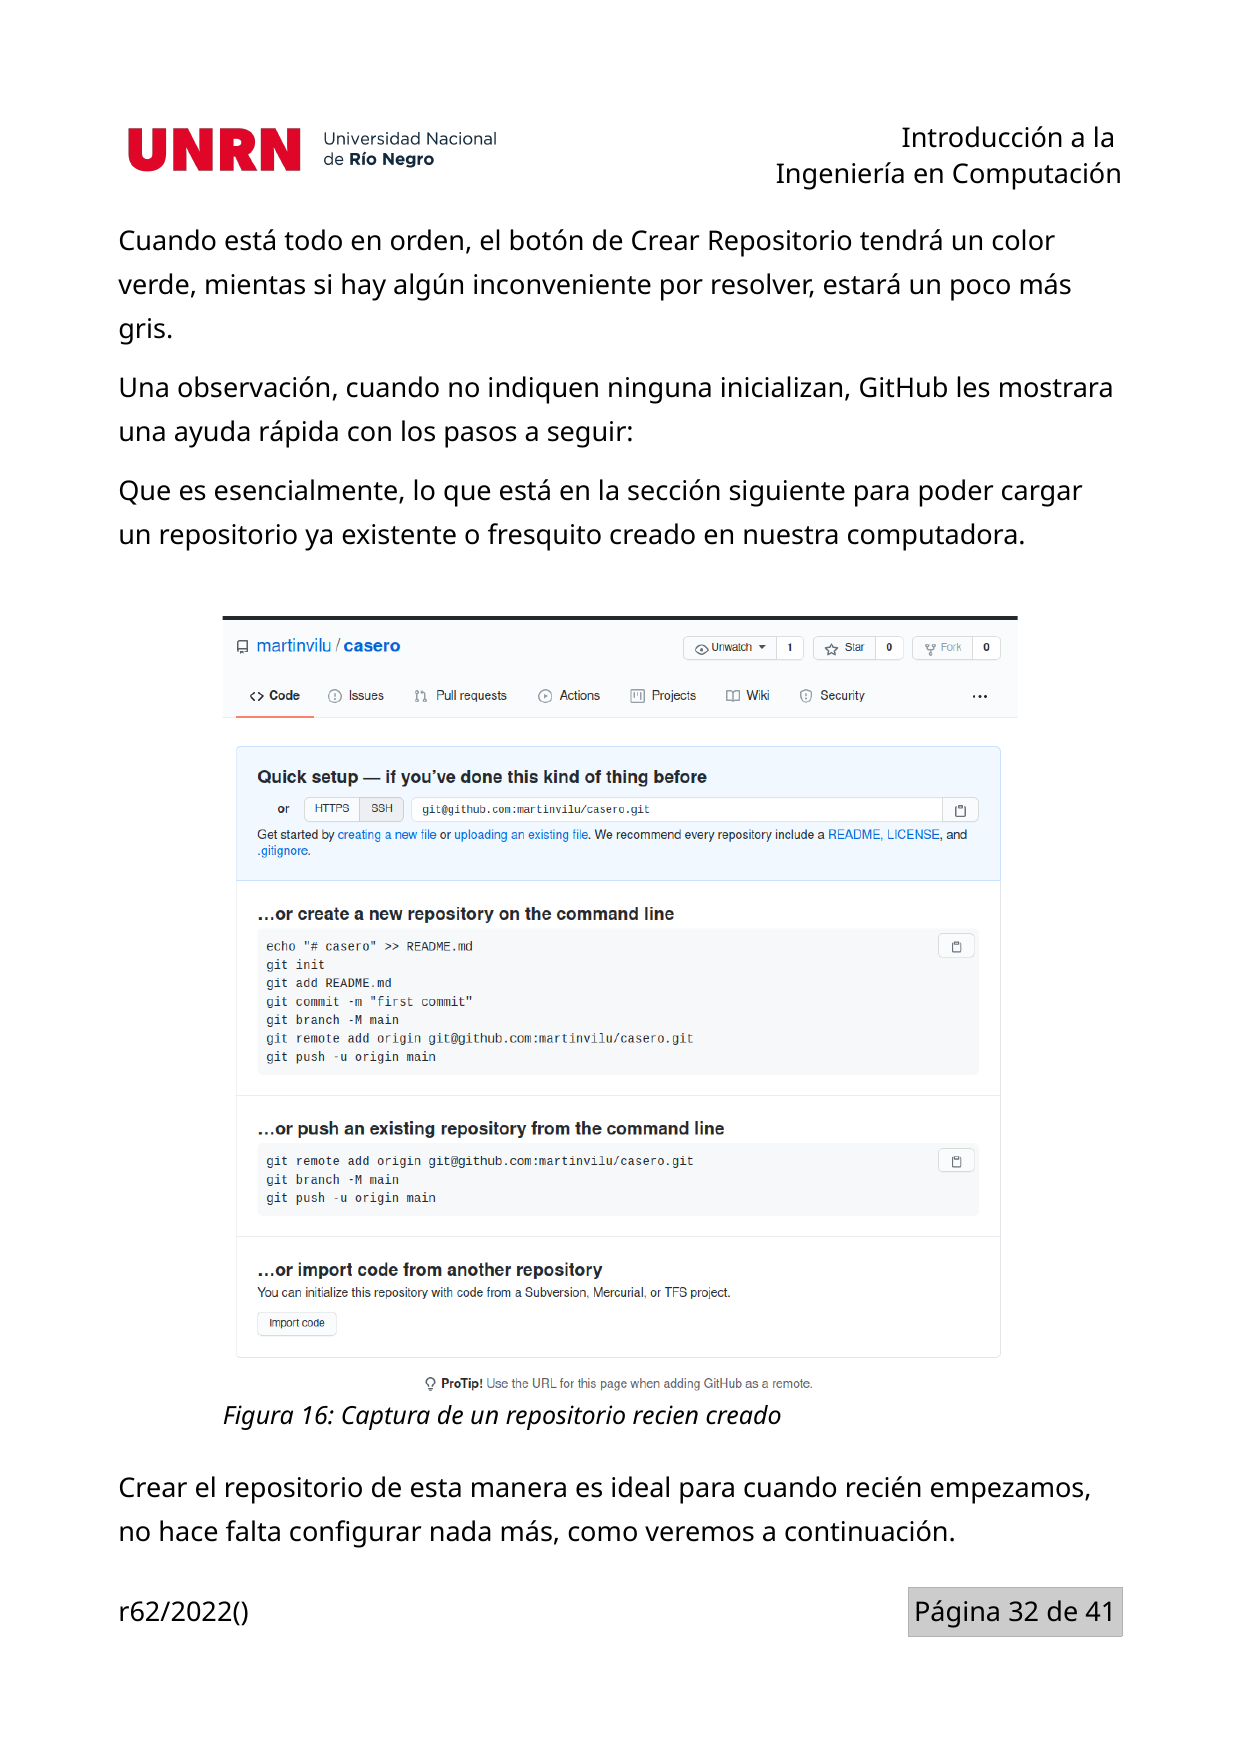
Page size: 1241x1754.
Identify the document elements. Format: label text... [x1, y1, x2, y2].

text Una observación, cuando no indiquen ninguna inicializan, GitHub les mostrara una ayuda rápida con los pasos a seguir: [118, 368, 1122, 449]
text Que es esencialmente, lo que está en la sección siguiente para poder cargar un repositorio ya existente o fresquito creado en nuestra computadora. [118, 471, 1122, 552]
picture [222, 616, 1018, 1398]
text Figura 16: Captura de un repositorio recien creado [223, 1398, 1017, 1432]
picture [118, 118, 505, 180]
text Crear el repositorio de esta manera es ideal para cuando recién empezamos, no hace falta configurar nada más, como veremos a continuación. [118, 574, 1122, 1550]
text Cuando está todo en orden, el botón de Crear Repositorio tendrá un color verde, mientas si hay algún inconveniente por resolver, estará un poco más gris. [118, 221, 1122, 347]
